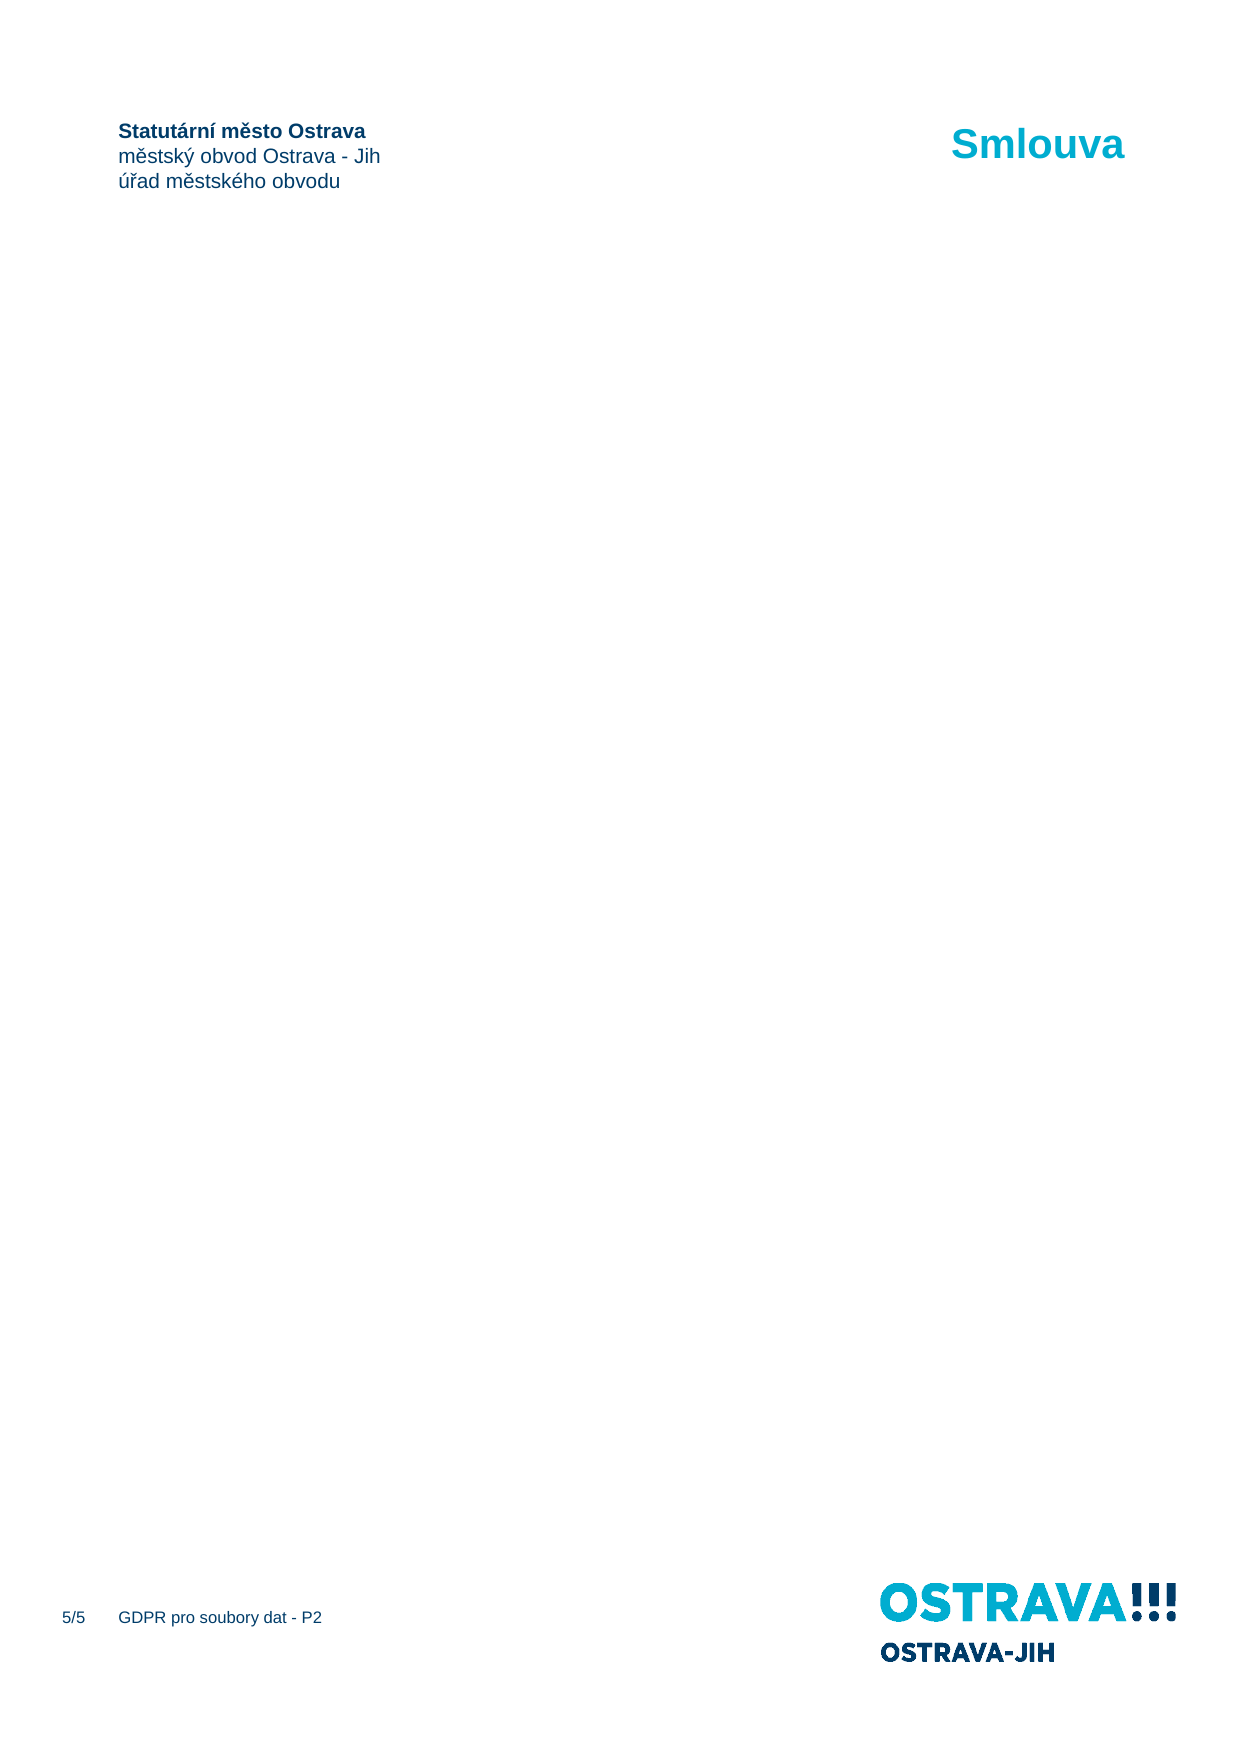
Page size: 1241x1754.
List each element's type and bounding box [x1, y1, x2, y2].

picture [880, 1583, 1176, 1662]
